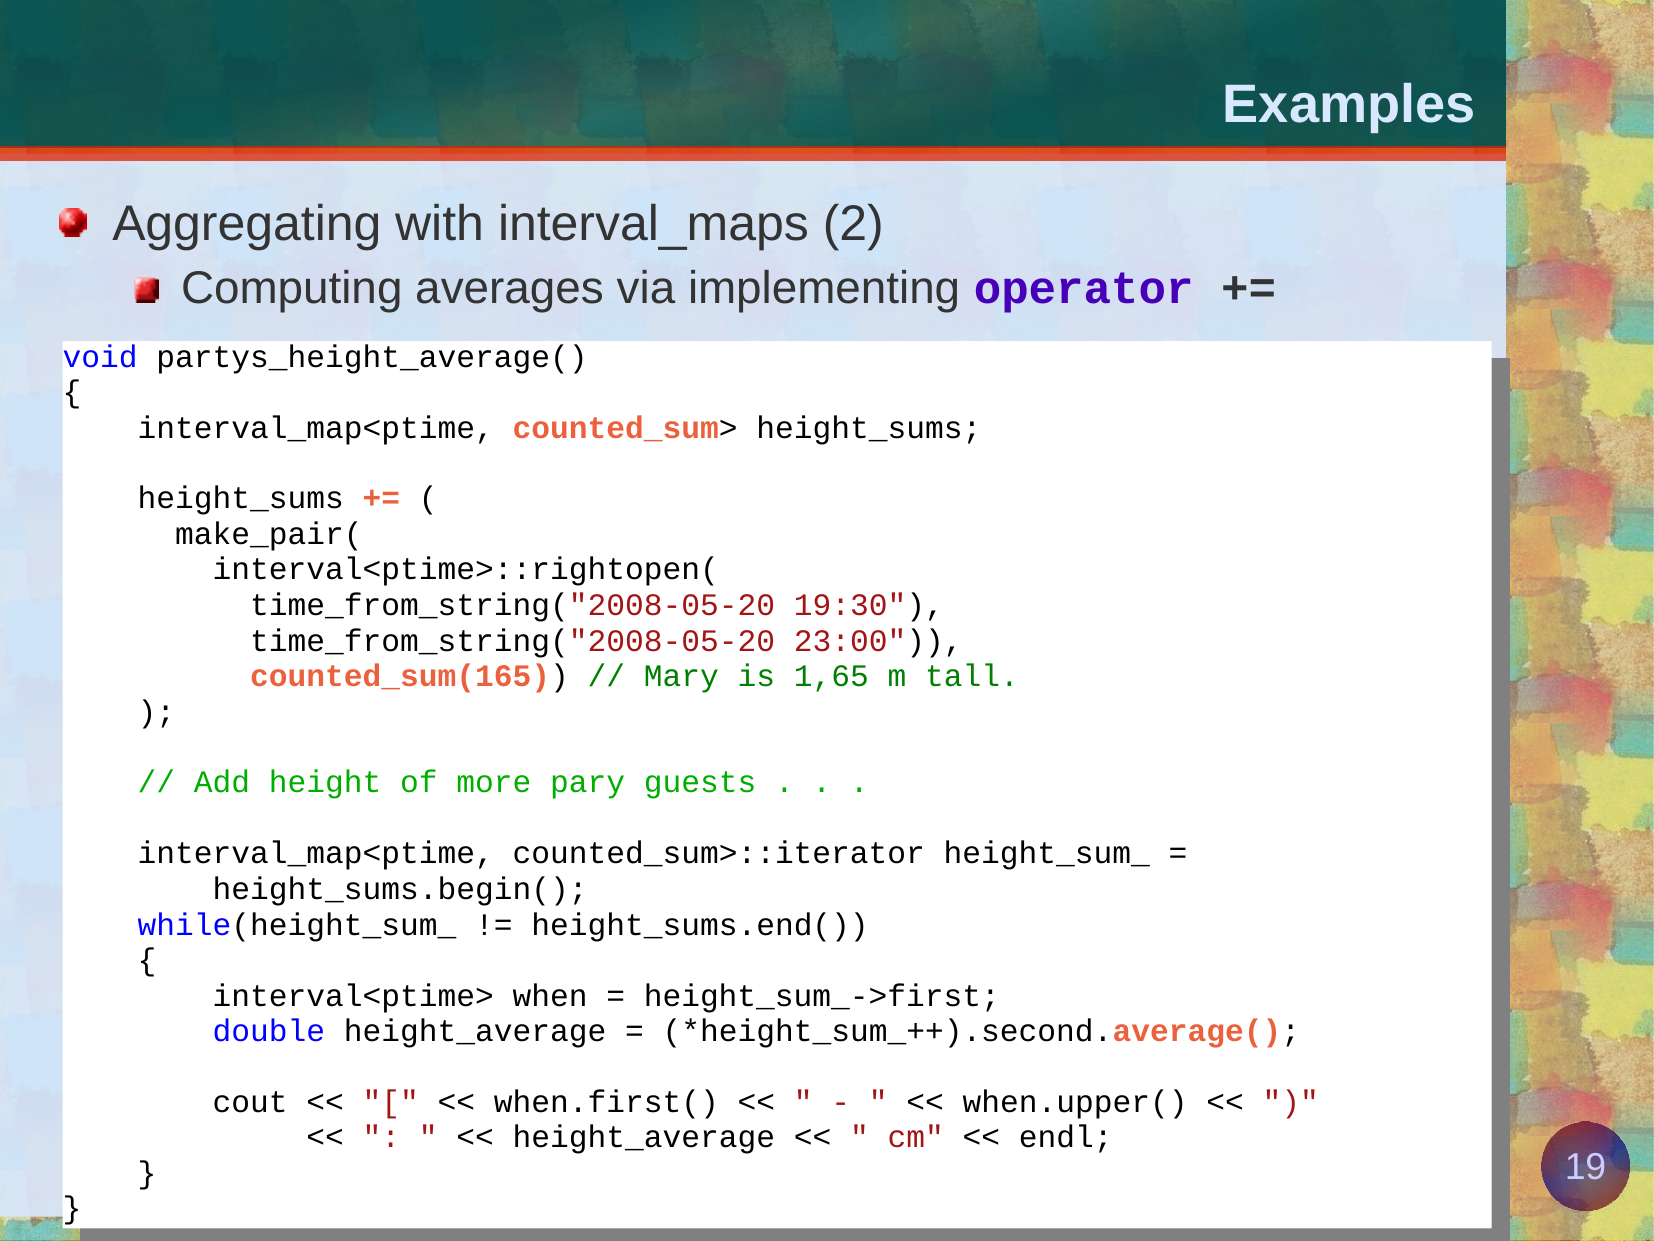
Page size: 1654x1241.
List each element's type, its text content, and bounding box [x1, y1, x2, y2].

title Examples [29, 59, 1477, 148]
text_box void partys_height_average() { interval_map<ptime, counted_sum> height_sums; height_sums += ( make_pair( interval<ptime>::rightopen( time_from_string("2008-05-20 19:30"), time_from_string("2008-05-20 23:00")), counted_sum(165)) // Mary is 1,65 m tall. ); // Add height of more pary guests . . . interval_map<ptime, counted_sum>::iterator height_sum_ = height_sums.begin(); while(height_sum_ != height_sums.end()) { interval<ptime> when = height_sum_->first; double height_average = (*height_sum_++).second.average(); cout << "[" << when.first() << " - " << when.upper() << ")" << ": " << height_average << " cm" << endl; } } [62, 341, 1492, 1194]
list Aggregating with interval_maps (2) Computing averages via implementing operator += [59, 194, 1418, 329]
